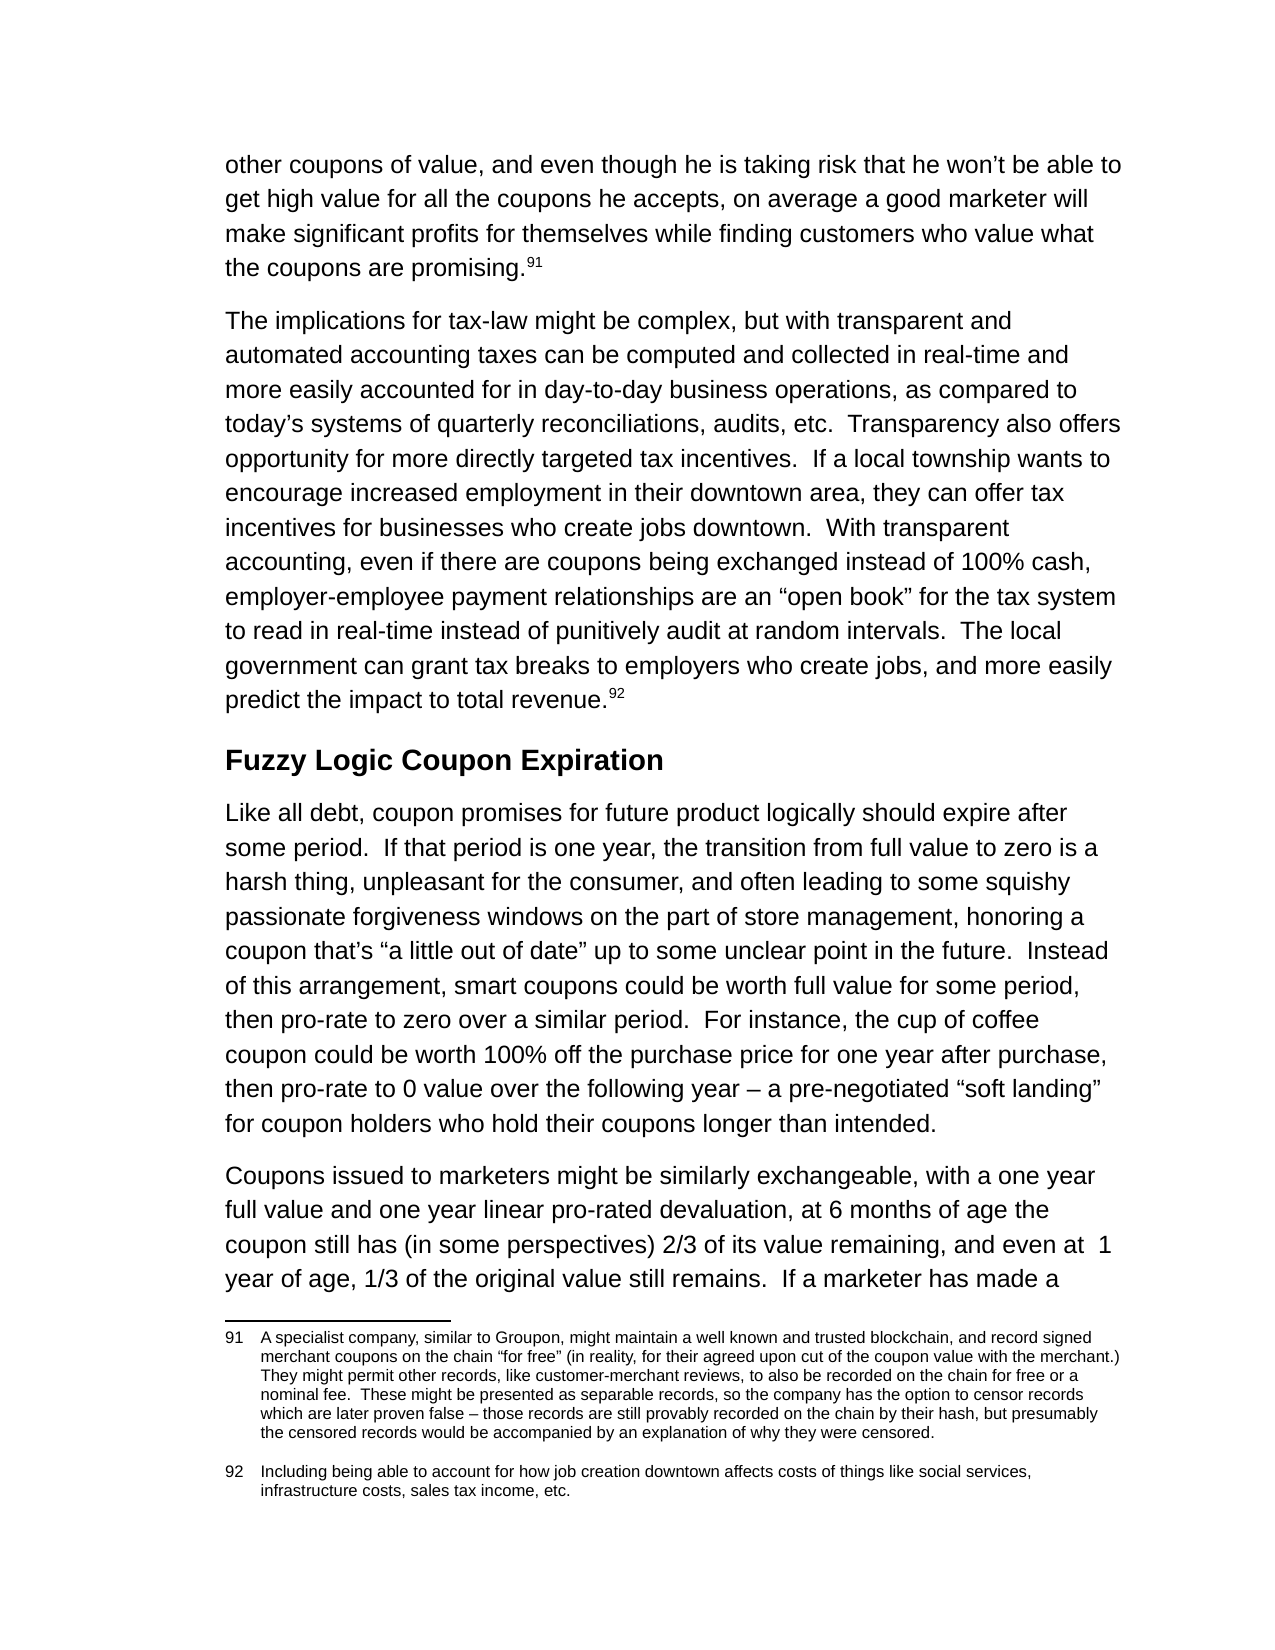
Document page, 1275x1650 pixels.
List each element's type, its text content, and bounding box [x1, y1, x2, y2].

text Including being able to account for how job creation downtown affects costs of things like social services, infrastructure costs, sales tax income, etc. [225, 1462, 1125, 1500]
text Like all debt, coupon promises for future product logically should expire after some period. If that period is one year, the transition from full value to zero is a harsh thing, unpleasant for the consumer, and often leading to some squishy passionate forgiveness windows on the part of store management, honoring a coupon that’s “a little out of date” up to some unclear point in the future. Instead of this arrangement, smart coupons could be worth full value for some period, then pro-rate to zero over a similar period. For instance, the cup of coffee coupon could be worth 100% off the purchase price for one year after purchase, then pro-rate to 0 value over the following year – a pre-negotiated “soft landing” for coupon holders who hold their coupons longer than intended. [225, 798, 1125, 1137]
text A specialist company, similar to Groupon, might maintain a well known and trusted blockchain, and record signed merchant coupons on the chain “for free” (in reality, for their agreed upon cut of the coupon value with the merchant.) They might permit other records, like customer-merchant reviews, to also be recorded on the chain for free or a nominal fee. These might be presented as separable records, so the company has the option to censor records which are later proven false – those records are still provably recorded on the chain by their hash, but presumably the censored records would be accompanied by an explanation of why they were censored. [225, 1327, 1125, 1442]
subtitle Fuzzy Logic Coupon Expiration [225, 743, 1125, 777]
text The implications for tax-law might be complex, but with transparent and automated accounting taxes can be computed and collected in real-time and more easily accounted for in day-to-day business operations, as compared to today’s systems of quarterly reconciliations, audits, etc. Transparency also offers opportunity for more directly targeted tax incentives. If a local township wants to encourage increased employment in their downtown area, they can offer tax incentives for businesses who create jobs downtown. With transparent accounting, even if there are coupons being exchanged instead of 100% cash, employer-employee payment relationships are an “open book” for the tax system to read in real-time instead of punitively audit at random intervals. The local government can grant tax breaks to employers who create jobs, and more easily predict the impact to total revenue. [225, 306, 1125, 714]
text Coupons issued to marketers might be similarly exchangeable, with a one year full value and one year linear pro-rated devaluation, at 6 months of age the coupon still has (in some perspectives) 2/3 of its value remaining, and even at 1 year of age, 1/3 of the original value still remains. If a marketer has made a [225, 1161, 1125, 1293]
text other coupons of value, and even though he is taking risk that he won’t be able to get high value for all the coupons he accepts, on average a good marketer will make significant profits for themselves while finding customers who value what the coupons are promising. [225, 150, 1125, 282]
